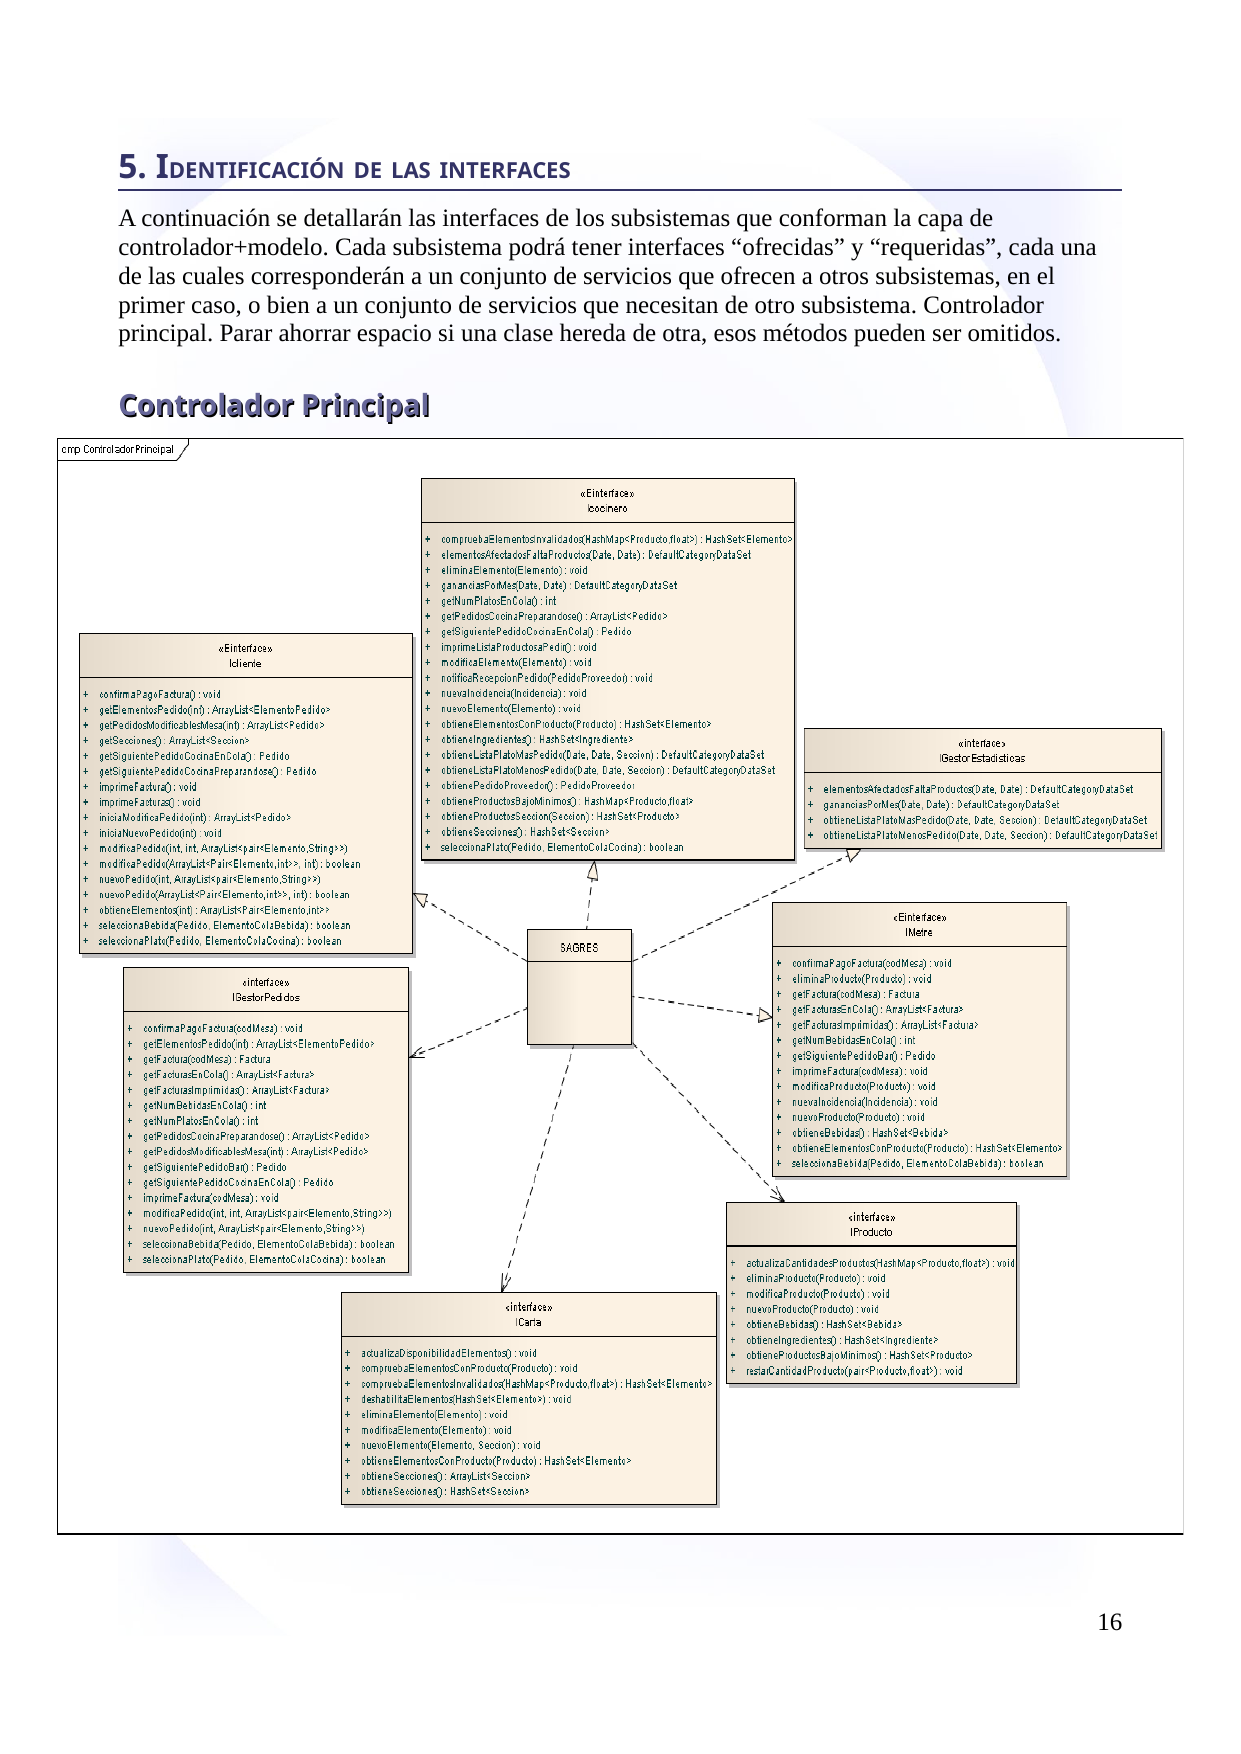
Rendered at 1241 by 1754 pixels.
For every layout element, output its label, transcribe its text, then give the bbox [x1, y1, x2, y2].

picture [56, 424, 1184, 1636]
picture [118, 347, 1122, 385]
picture [118, 118, 1122, 143]
subtitle 5. Identificación de las interfaces [118, 143, 1122, 189]
text A continuación se detallarán las interfaces de los subsistemas que conforman la capa de controlador+modelo. Cada subsistema podrá tener interfaces “ofrecidas” y “requeridas”, cada una de las cuales corresponderán a un conjunto de servicios que ofrecen a otros subsistemas, en el primer caso, o bien a un conjunto de servicios que necesitan de otro subsistema. Controlador principal. Parar ahorrar espacio si una clase hereda de otra, esos métodos pueden ser omitidos. [118, 203, 1122, 347]
subtitle Controlador Principal [118, 385, 1122, 424]
picture [118, 191, 1122, 203]
